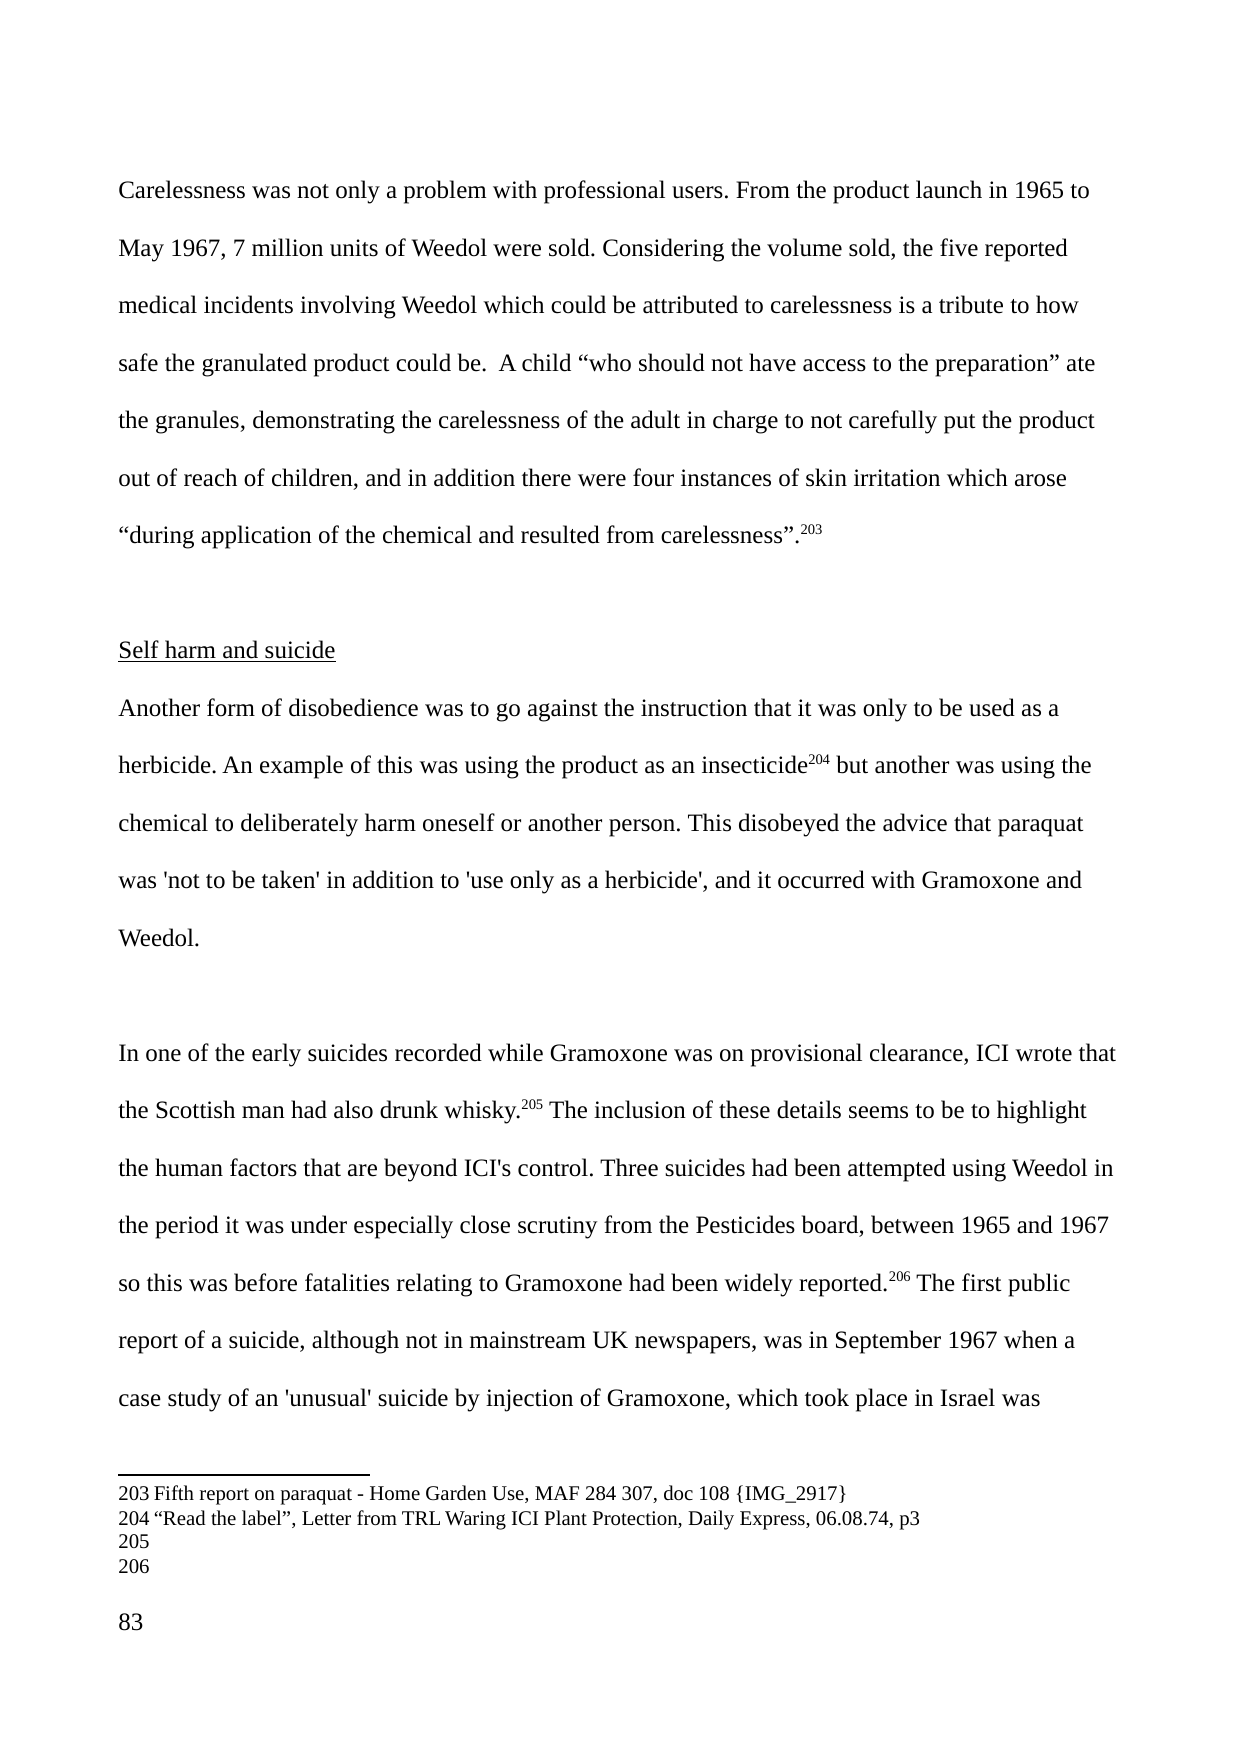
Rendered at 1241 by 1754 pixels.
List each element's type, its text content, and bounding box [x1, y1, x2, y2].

text Fifth report on paraquat - Home Garden Use, MAF 284 307, doc 108 {IMG_2917} [118, 1481, 1122, 1505]
text In one of the early suicides recorded while Gramoxone was on provisional clearance, ICI wrote that the Scottish man had also drunk whisky. The inclusion of these details seems to be to highlight the human factors that are beyond ICI's control. Three suicides had been attempted using Weedol in the period it was under especially close scrutiny from the Pesticides board, between 1965 and 1967 so this was before fatalities relating to Gramoxone had been widely reported. The first public report of a suicide, although not in mainstream UK newspapers, was in September 1967 when a case study of an 'unusual' suicide by injection of Gramoxone, which took place in Israel was [118, 1038, 1122, 1412]
text Another form of disobedience was to go against the instruction that it was only to be used as a herbicide. An example of this was using the product as an insecticide but another was using the chemical to deliberately harm oneself or another person. This disobeyed the advice that paraquat was 'not to be taken' in addition to 'use only as a herbicide', and it occurred with Gramoxone and Weedol. [118, 693, 1122, 952]
text Self harm and suicide [118, 636, 1122, 664]
text Carelessness was not only a problem with professional users. From the product launch in 1965 to May 1967, 7 million units of Weedol were sold. Considering the volume sold, the five reported medical incidents involving Weedol which could be attributed to carelessness is a tribute to how safe the granulated product could be. A child “who should not have access to the preparation” ate the granules, demonstrating the carelessness of the adult in charge to not carefully put the product out of reach of children, and in addition there were four instances of skin irritation which arose “during application of the chemical and resulted from carelessness”. [118, 176, 1122, 549]
text “Read the label”, Letter from TRL Waring ICI Plant Protection, Daily Express, 06.08.74, p3 [118, 1505, 1122, 1529]
